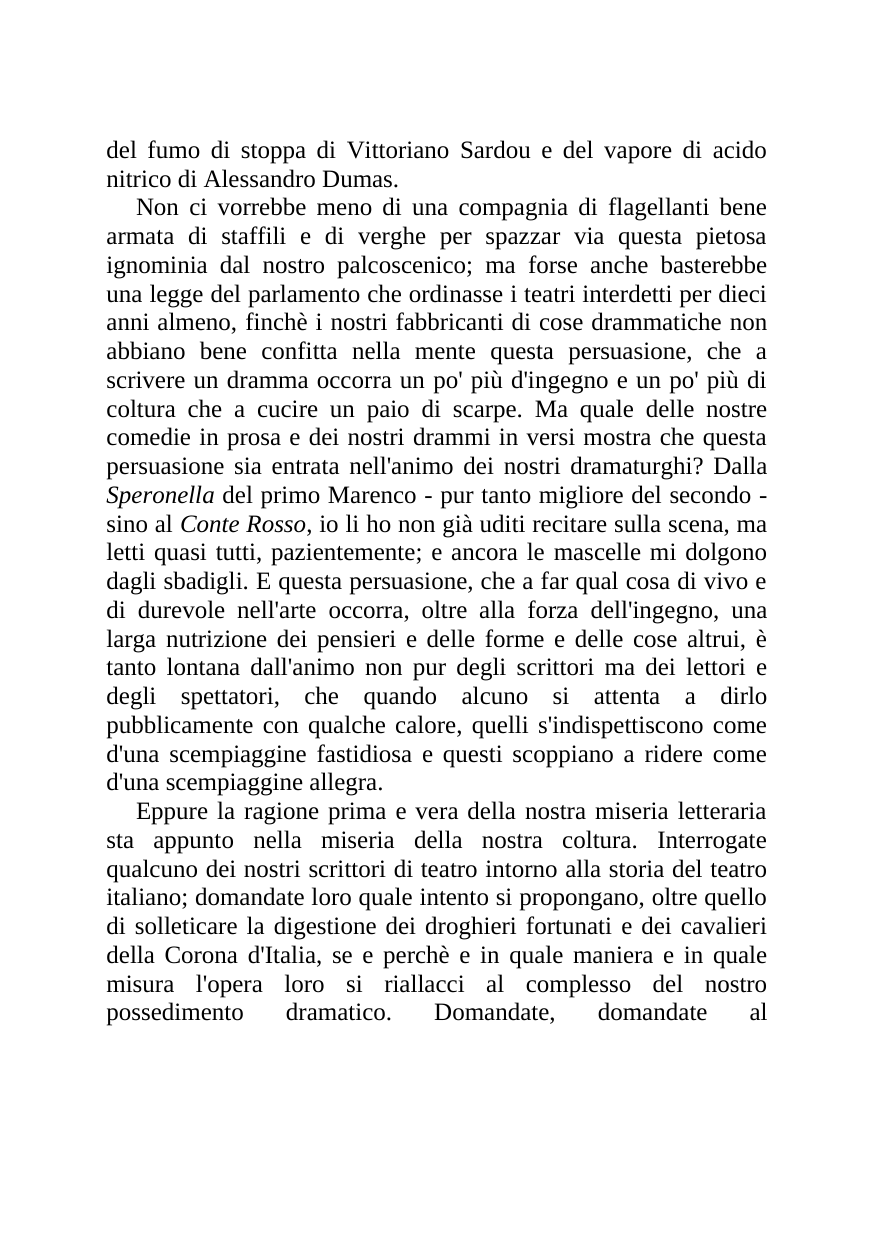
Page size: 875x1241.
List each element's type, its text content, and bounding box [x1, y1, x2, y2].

text Non ci vorrebbe meno di una compagnia di flagellanti bene armata di staffili e di verghe per spazzar via questa pietosa ignominia dal nostro palcoscenico; ma forse anche basterebbe una legge del parlamento che ordinasse i teatri interdetti per dieci anni almeno, finchè i nostri fabbricanti di cose drammatiche non abbiano bene confitta nella mente questa persuasione, che a scrivere un dramma occorra un po' più d'ingegno e un po' più di coltura che a cucire un paio di scarpe. Ma quale delle nostre comedie in prosa e dei nostri drammi in versi mostra che questa persuasione sia entrata nell'animo dei nostri dramaturghi? Dalla Speronella del primo Marenco - pur tanto migliore del secondo - sino al Conte Rosso, io li ho non già uditi recitare sulla scena, ma letti quasi tutti, pazientemente; e ancora le mascelle mi dolgono dagli sbadigli. E questa persuasione, che a far qual cosa di vivo e di durevole nell'arte occorra, oltre alla forza dell'ingegno, una larga nutrizione dei pensieri e delle forme e delle cose altrui, è tanto lontana dall'animo non pur degli scrittori ma dei lettori e degli spettatori, che quando alcuno si attenta a dirlo pubblicamente con qualche calore, quelli s'indispettiscono come d'una scempiaggine fastidiosa e questi scoppiano a ridere come d'una scempiaggine allegra. [106, 192, 768, 796]
text del fumo di stoppa di Vittoriano Sardou e del vapore di acido nitrico di Alessandro Dumas. [106, 135, 768, 192]
text Eppure la ragione prima e vera della nostra miseria letteraria sta appunto nella miseria della nostra coltura. Interrogate qualcuno dei nostri scrittori di teatro intorno alla storia del teatro italiano; domandate loro quale intento si propongano, oltre quello di solleticare la digestione dei droghieri fortunati e dei cavalieri della Corona d'Italia, se e perchè e in quale maniera e in quale misura l'opera loro si riallacci al complesso del nostro possedimento dramatico. Domandate, domandate al [106, 796, 768, 1026]
